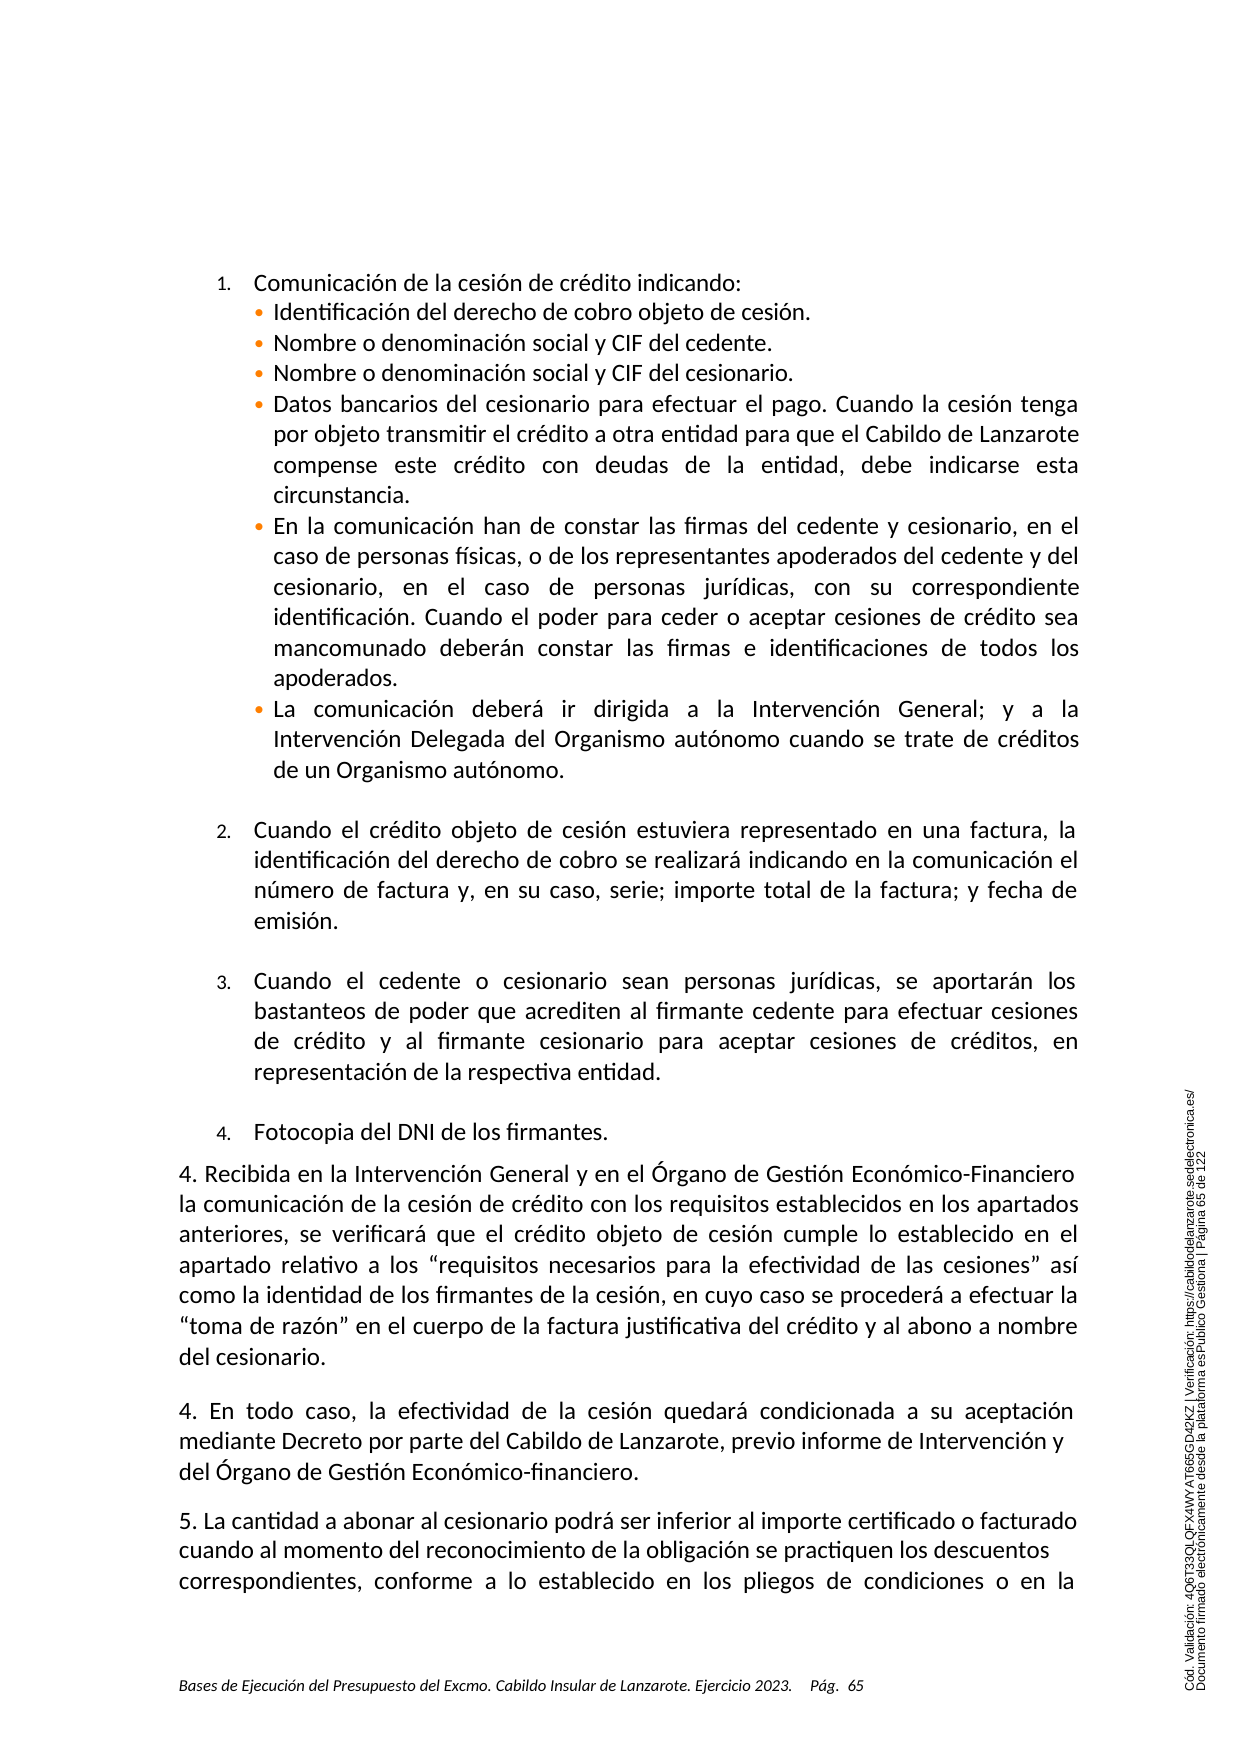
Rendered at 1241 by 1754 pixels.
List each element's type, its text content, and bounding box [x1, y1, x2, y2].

text la comunicación de la cesión de crédito con los requisitos establecidos en los apartados anteriores, se verificará que el crédito objeto de cesión cumple lo establecido en el apartado relativo a los “requisitos necesarios para la efectividad de las cesiones” así como la identidad de los firmantes de la cesión, en cuyo caso se procederá a efectuar la “toma de razón” en el cuerpo de la factura justificativa del crédito y al abono a nombre del cesionario. [179, 1188, 1080, 1371]
text mediante Decreto por parte del Cabildo de Lanzarote, previo informe de Intervención y del Órgano de Gestión Económico-financiero. [179, 1425, 1082, 1486]
list La comunicación deberá ir dirigida a la Intervención General; y a la Intervención Delegada del Organismo autónomo cuando se trate de créditos de un Organismo autónomo. [255, 693, 1080, 785]
text 5. La cantidad a abonar al cesionario podrá ser inferior al importe certificado o facturado [179, 1507, 1082, 1534]
text cuando al momento del reconocimiento de la obligación se practiquen los descuentos correspondientes, conforme a lo establecido en los pliegos de condiciones o en la [179, 1534, 1082, 1596]
text 2. [216, 820, 234, 843]
text 1. [216, 272, 234, 295]
list Nombre o denominación social y CIF del cedente. [255, 327, 1082, 357]
text 4. En todo caso, la efectividad de la cesión quedará condicionada a su aceptación [179, 1398, 1082, 1425]
text 4. [216, 1121, 234, 1145]
text 3. [216, 971, 234, 994]
list En la comunicación han de constar las firmas del cedente y cesionario, en el caso de personas físicas, o de los representantes apoderados del cedente y del cesionario, en el caso de personas jurídicas, con su correspondiente identificación. Cuando el poder para ceder o aceptar cesiones de crédito sea mancomunado deberán constar las firmas e identificaciones de todos los apoderados. [255, 510, 1080, 693]
text Comunicación de la cesión de crédito indicando: [254, 269, 1082, 296]
list Datos bancarios del cesionario para efectuar el pago. Cuando la cesión tenga por objeto transmitir el crédito a otra entidad para que el Cabildo de Lanzarote compense este crédito con deudas de la entidad, debe indicarse esta circunstancia. [255, 388, 1080, 510]
text Cuando el cedente o cesionario sean personas jurídicas, se aportarán los [254, 967, 1082, 995]
text Bases de Ejecución del Presupuesto del Excmo. Cabildo Insular de Lanzarote. Ejercicio 2023. Pág. 65 [179, 1676, 868, 1695]
text identificación del derecho de cobro se realizará indicando en la comunicación el número de factura y, en su caso, serie; importe total de la factura; y fecha de emisión. [254, 844, 1080, 936]
list Nombre o denominación social y CIF del cesionario. [255, 357, 1082, 388]
text Cuando el crédito objeto de cesión estuviera representado en una factura, la [254, 817, 1082, 844]
list Identificación del derecho de cobro objeto de cesión. [255, 297, 1082, 327]
text bastanteos de poder que acrediten al firmante cedente para efectuar cesiones de crédito y al firmante cesionario para aceptar cesiones de créditos, en representación de la respectiva entidad. [254, 995, 1080, 1087]
text Cód. Validación: 4Q6T33QLQFX4WYAT665GD42KZ | Verificación: https://cabildodelanzarote.sedelectronica.es/ Documento firmado electrónicamente desde la plataforma esPublico Gestiona | Página 65 de 122 [1183, 1073, 1208, 1694]
text 4. Recibida en la Intervención General y en el Órgano de Gestión Económico-Financiero [179, 1161, 1082, 1188]
text Fotocopia del DNI de los firmantes. [254, 1118, 612, 1146]
